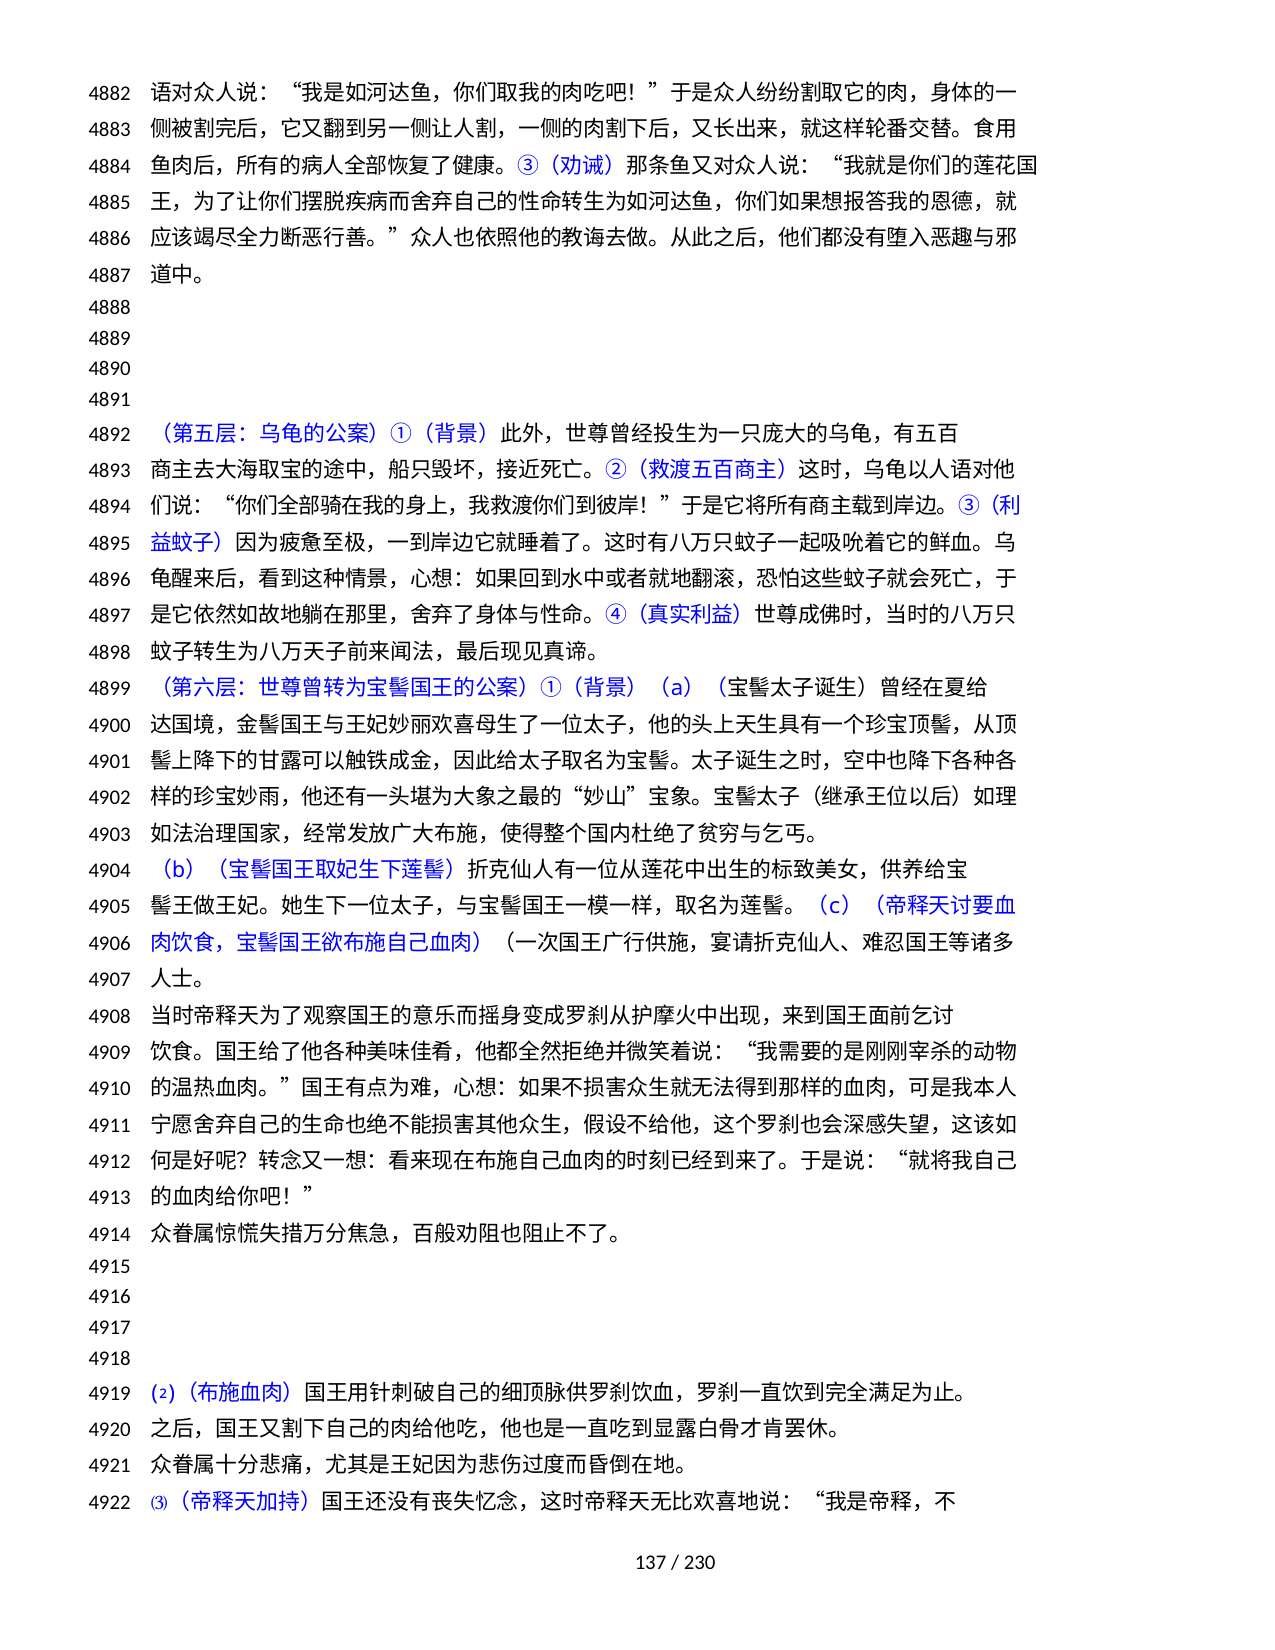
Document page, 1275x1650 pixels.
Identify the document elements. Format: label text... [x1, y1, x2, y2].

text 们说：“你们全部骑在我的身上，我救渡你们到彼岸！”于是它将所有商主载到岸边。③（利 [150, 488, 1200, 520]
text 宁愿舍弃自己的生命也绝不能损害其他众生，假设不给他，这个罗刹也会深感失望，这该如 [150, 1107, 1200, 1138]
text 语对众人说：“我是如河达鱼，你们取我的肉吃吧！”于是众人纷纷割取它的肉，身体的一 [150, 75, 1200, 107]
text 益蚊子）因为疲惫至极，一到岸边它就睡着了。这时有八万只蚊子一起吸吮着它的鲜血。乌 [150, 525, 1200, 556]
text 如法治理国家，经常发放广大布施，使得整个国内杜绝了贫穷与乞丐。 [150, 816, 1200, 847]
text 髻上降下的甘露可以触铁成金，因此给太子取名为宝髻。太子诞生之时，空中也降下各种各 [150, 743, 1200, 774]
text 龟醒来后，看到这种情景，心想：如果回到水中或者就地翻滚，恐怕这些蚊子就会死亡，于 [150, 561, 1200, 593]
text 之后，国王又割下自己的肉给他吃，他也是一直吃到显露白骨才肯罢休。 [150, 1411, 1200, 1443]
text （第六层：世尊曾转为宝髻国王的公案）①（背景）（a）（宝髻太子诞生）曾经在夏给 [150, 670, 1200, 702]
text （b）（宝髻国王取妃生下莲髻）折克仙人有一位从莲花中出生的标致美女，供养给宝 [150, 852, 1200, 884]
text 样的珍宝妙雨，他还有一头堪为大象之最的“妙山”宝象。宝髻太子（继承王位以后）如理 [150, 779, 1200, 811]
text 商主去大海取宝的途中，船只毁坏，接近死亡。②（救渡五百商主）这时，乌龟以人语对他 [150, 452, 1200, 484]
text 何是好呢？转念又一想：看来现在布施自己血肉的时刻已经到来了。于是说：“就将我自己 [150, 1143, 1200, 1175]
text 蚊子转生为八万天子前来闻法，最后现见真谛。 [150, 634, 1200, 665]
text （第五层：乌龟的公案）①（背景）此外，世尊曾经投生为一只庞大的乌龟，有五百 [150, 416, 1200, 447]
text 鱼肉后，所有的病人全部恢复了健康。③（劝诫）那条鱼又对众人说：“我就是你们的莲花国 [150, 148, 1200, 179]
text 道中。 [150, 257, 1200, 288]
text 达国境，金髻国王与王妃妙丽欢喜母生了一位太子，他的头上天生具有一个珍宝顶髻，从顶 [150, 707, 1200, 738]
text 是它依然如故地躺在那里，舍弃了身体与性命。④（真实利益）世尊成佛时，当时的八万只 [150, 597, 1200, 629]
text 人士。 [150, 961, 1200, 993]
text ⑶（帝释天加持）国王还没有丧失忆念，这时帝释天无比欢喜地说：“我是帝释，不 [150, 1484, 1200, 1516]
text ⑵（布施血肉）国王用针刺破自己的细顶脉供罗刹饮血，罗刹一直饮到完全满足为止。 [150, 1374, 1200, 1406]
text 众眷属十分悲痛，尤其是王妃因为悲伤过度而昏倒在地。 [150, 1447, 1200, 1479]
text 的血肉给你吧！” [150, 1179, 1200, 1211]
text 饮食。国王给了他各种美味佳肴，他都全然拒绝并微笑着说：“我需要的是刚刚宰杀的动物 [150, 1034, 1200, 1066]
text 的温热血肉。”国王有点为难，心想：如果不损害众生就无法得到那样的血肉，可是我本人 [150, 1070, 1200, 1102]
text 王，为了让你们摆脱疾病而舍弃自己的性命转生为如河达鱼，你们如果想报答我的恩德，就 [150, 184, 1200, 216]
text 当时帝释天为了观察国王的意乐而摇身变成罗刹从护摩火中出现，来到国王面前乞讨 [150, 998, 1200, 1029]
text 肉饮食，宝髻国王欲布施自己血肉）（一次国王广行供施，宴请折克仙人、难忍国王等诸多 [150, 925, 1200, 957]
text 侧被割完后，它又翻到另一侧让人割，一侧的肉割下后，又长出来，就这样轮番交替。食用 [150, 111, 1200, 143]
text 应该竭尽全力断恶行善。”众人也依照他的教诲去做。从此之后，他们都没有堕入恶趣与邪 [150, 220, 1200, 252]
text 众眷属惊慌失措万分焦急，百般劝阻也阻止不了。 [150, 1216, 1200, 1247]
text 髻王做王妃。她生下一位太子，与宝髻国王一模一样，取名为莲髻。（c）（帝释天讨要血 [150, 888, 1200, 920]
